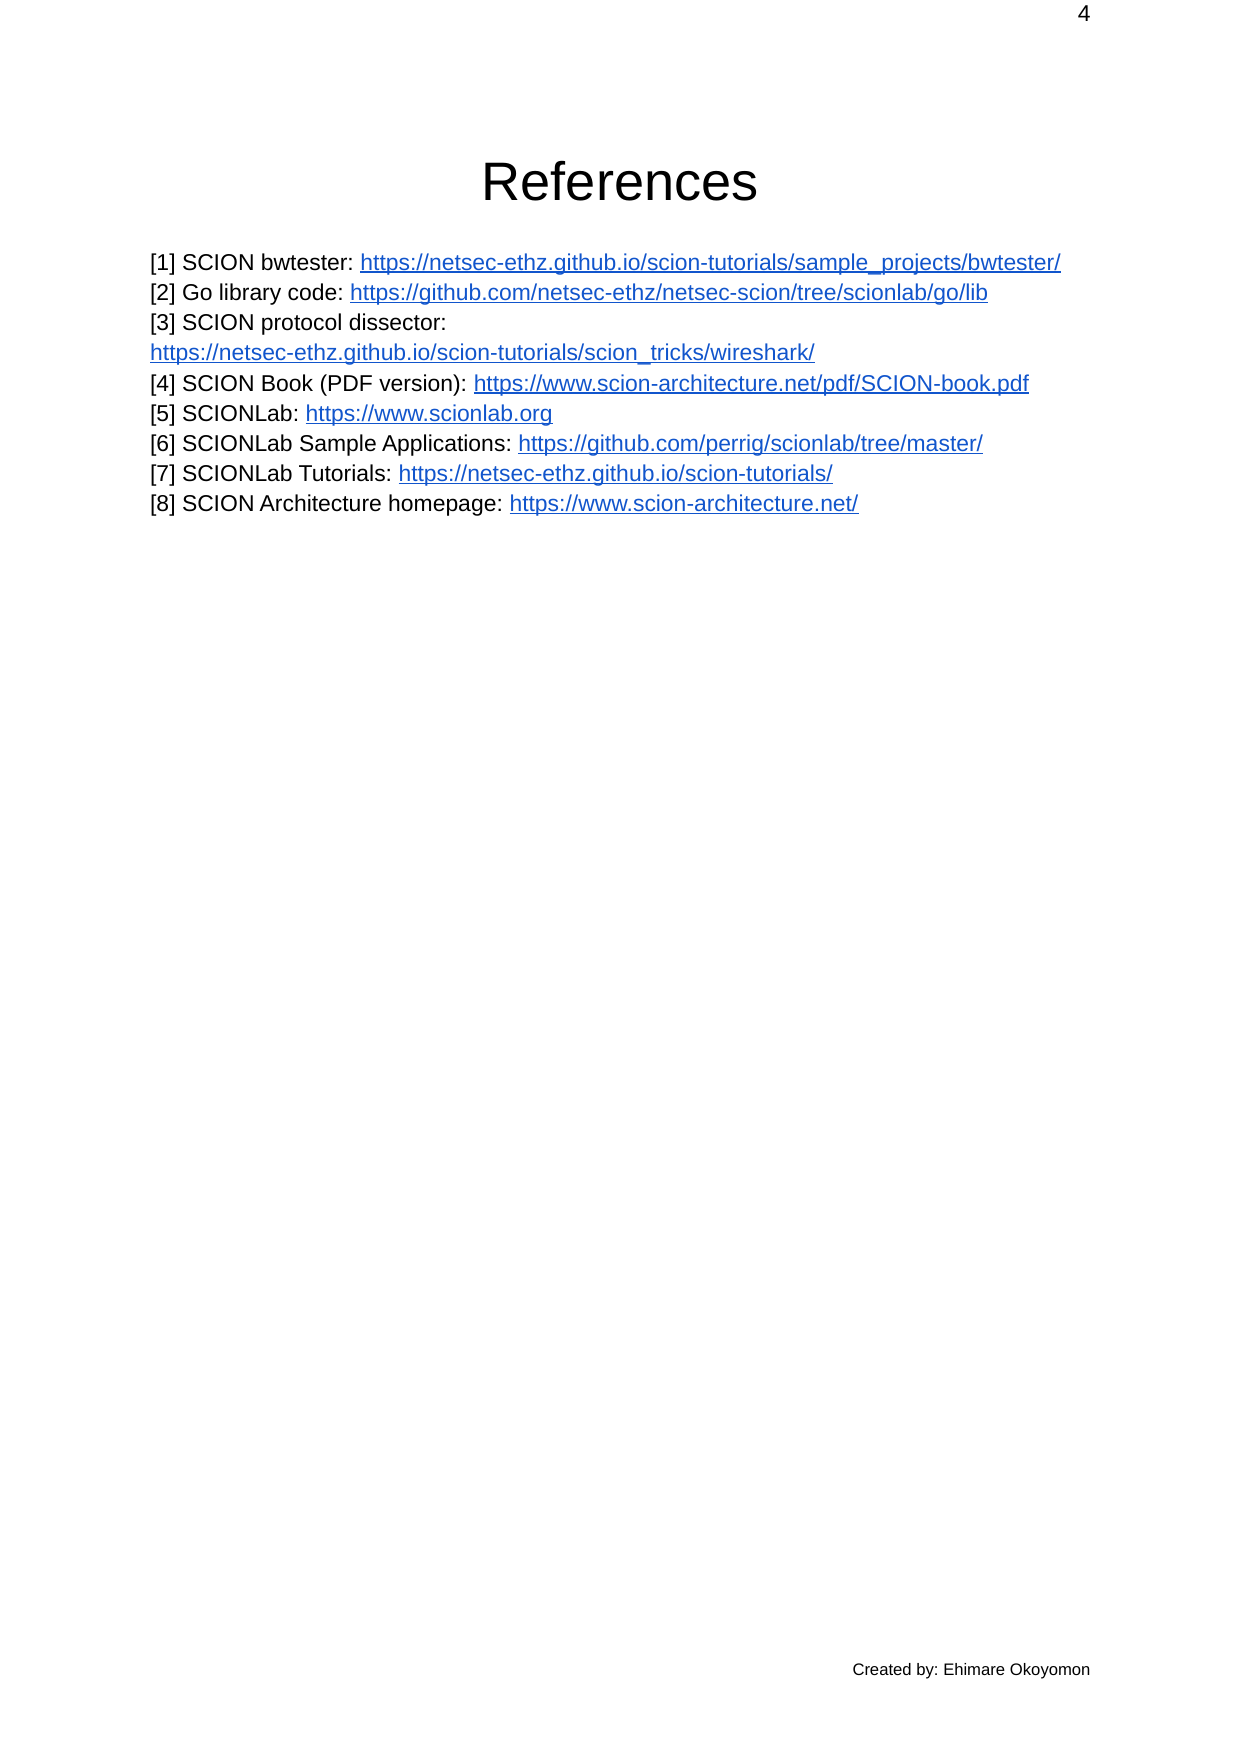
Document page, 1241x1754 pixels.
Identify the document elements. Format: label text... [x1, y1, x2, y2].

text [6] SCIONLab Sample Applications: https://github.com/perrig/scionlab/tree/master/ [150, 430, 1090, 456]
text [8] SCION Architecture homepage: https://www.scion-architecture.net/ [150, 490, 1090, 517]
text [3] SCION protocol dissector: https://netsec-ethz.github.io/scion-tutorials/scion_tricks/wireshark/ [150, 309, 1090, 366]
text [5] SCIONLab: https://www.scionlab.org [150, 400, 1090, 426]
text [2] Go library code: https://github.com/netsec-ethz/netsec-scion/tree/scionlab/go/lib [150, 279, 1090, 305]
title References [150, 150, 1090, 212]
text [1] SCION bwtester: https://netsec-ethz.github.io/scion-tutorials/sample_projects/bwtester/ [150, 249, 1090, 275]
text [7] SCIONLab Tutorials: https://netsec-ethz.github.io/scion-tutorials/ [150, 460, 1090, 487]
text [4] SCION Book (PDF version): https://www.scion-architecture.net/pdf/SCION-book.pdf [150, 369, 1090, 396]
